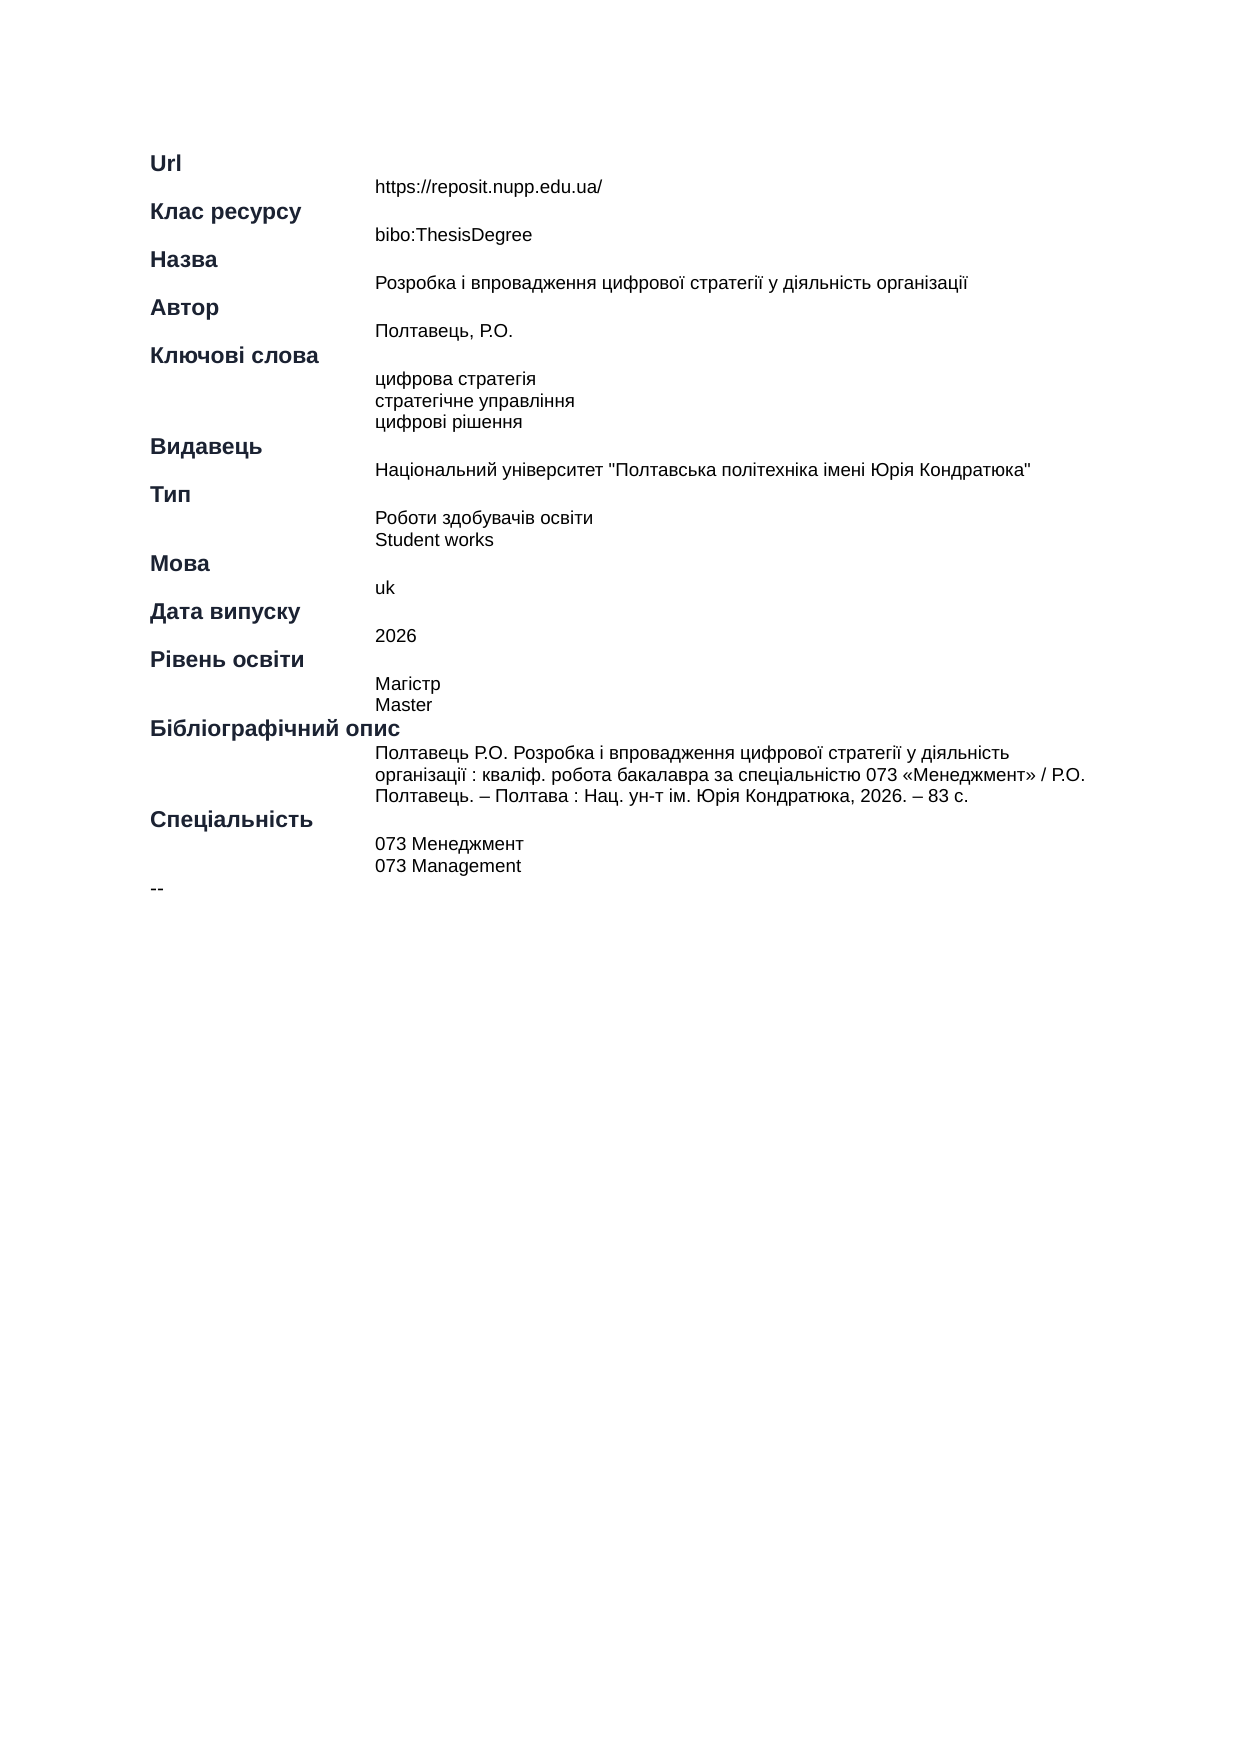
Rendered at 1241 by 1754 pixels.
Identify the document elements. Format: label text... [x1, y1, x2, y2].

text Автор [150, 294, 1090, 320]
text Url [150, 150, 1090, 176]
text Тип [150, 481, 1090, 507]
text Видавець [150, 433, 1090, 459]
text 073 Менеджмент [375, 833, 1090, 854]
text bibo:ThesisDegree [375, 224, 1090, 246]
text Дата випуску [150, 598, 1090, 624]
text 073 Management [375, 854, 1090, 876]
text -- [150, 876, 1090, 900]
text Клас ресурсу [150, 198, 1090, 224]
text https://reposit.nupp.edu.ua/ [375, 176, 1090, 198]
text Полтавець Р.О. Розробка і впровадження цифрової стратегії у діяльність організації : кваліф. робота бакалавра за спеціальністю 073 «Менеджмент» / Р.О. Полтавець. – Полтава : Нац. ун-т ім. Юрія Кондратюка, 2026. – 83 с. [375, 742, 1090, 806]
text Ключові слова [150, 342, 1090, 368]
text Розробка і впровадження цифрової стратегії у діяльність організації [375, 272, 1090, 294]
text uk [375, 576, 1090, 598]
text Роботи здобувачів освіти [375, 507, 1090, 528]
text Рівень освіти [150, 646, 1090, 672]
text цифрові рішення [375, 411, 1090, 433]
text Полтавець, Р.О. [375, 320, 1090, 342]
text Мова [150, 550, 1090, 576]
text Бібліографічний опис [150, 715, 1090, 742]
text Спеціальність [150, 806, 1090, 833]
text стратегічне управління [375, 389, 1090, 411]
text цифрова стратегія [375, 368, 1090, 389]
text 2026 [375, 624, 1090, 646]
text Національний університет "Полтавська політехніка імені Юрія Кондратюка" [375, 459, 1090, 481]
text Student works [375, 528, 1090, 550]
text Master [375, 694, 1090, 715]
text Назва [150, 246, 1090, 272]
text Магістр [375, 672, 1090, 694]
